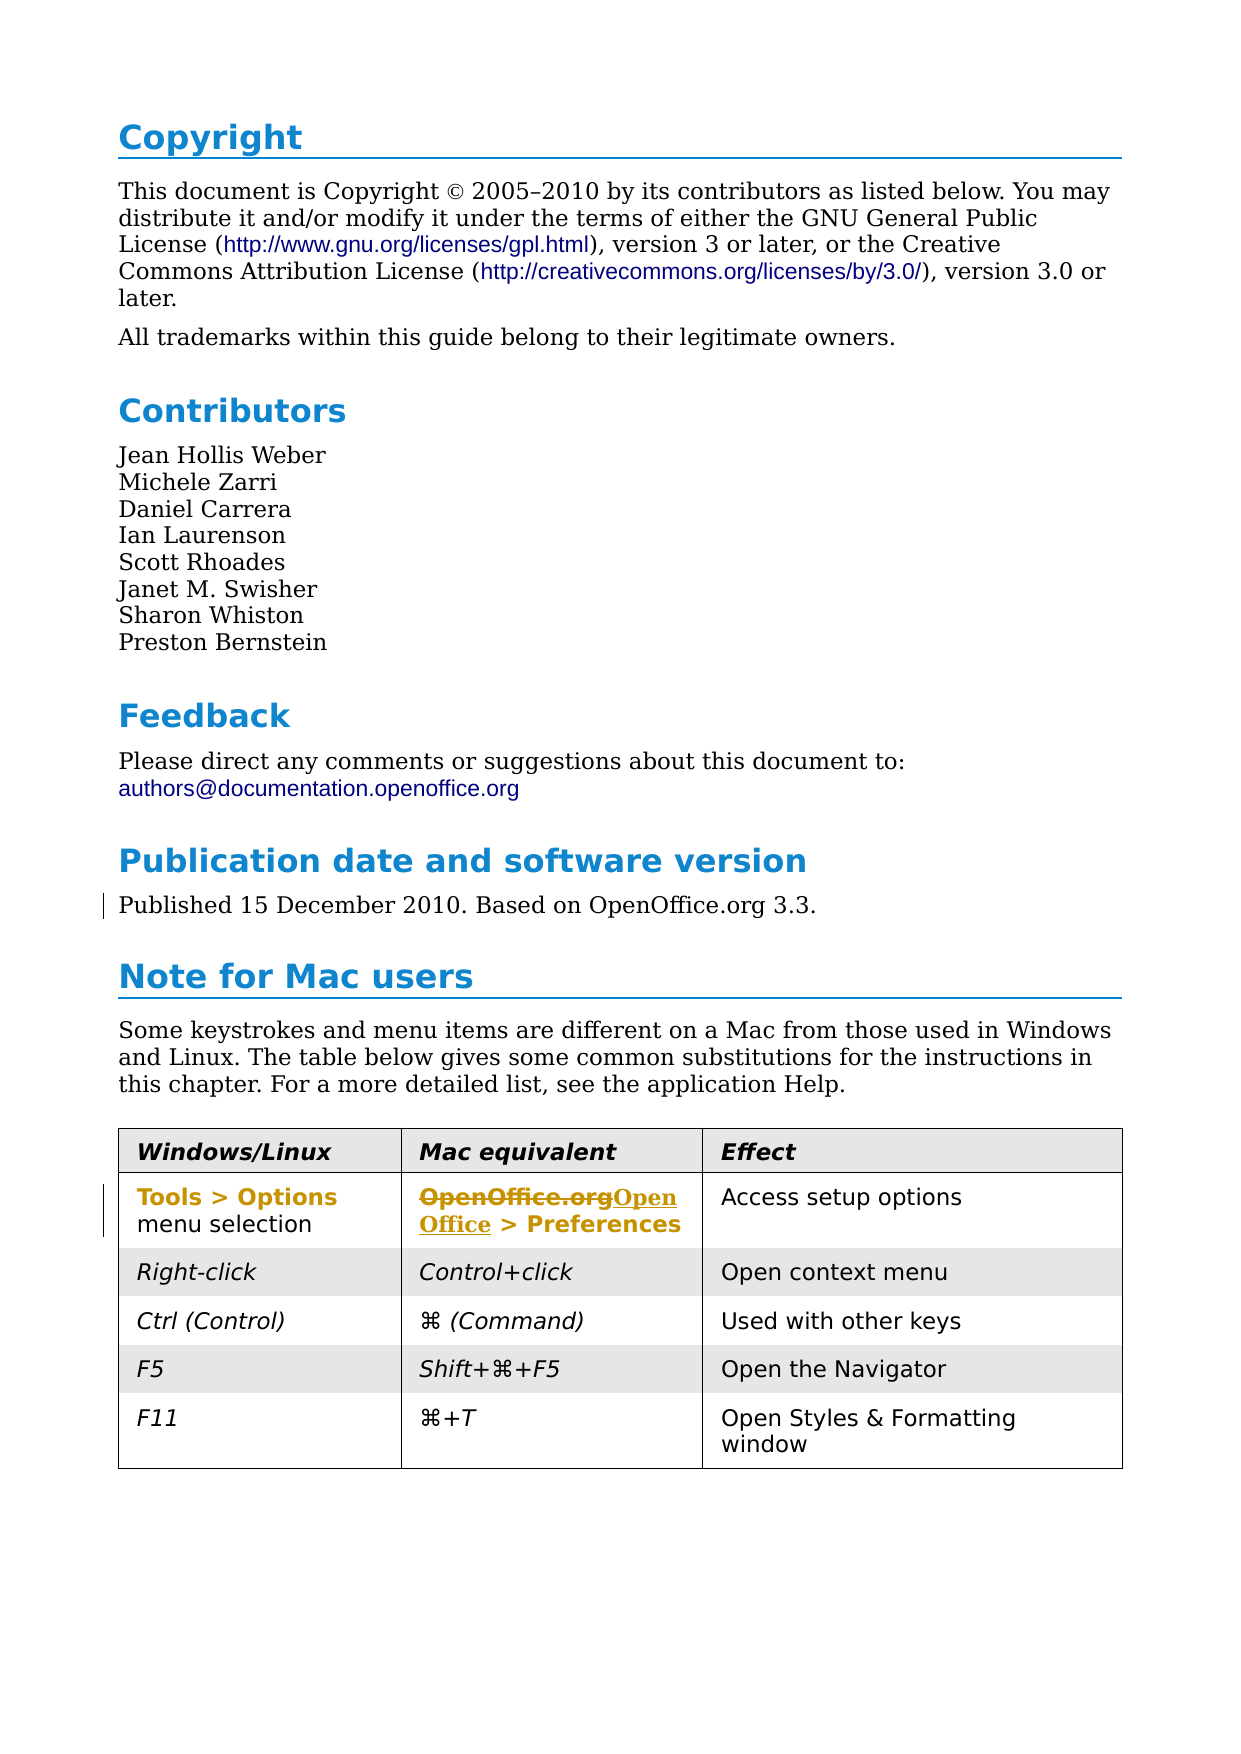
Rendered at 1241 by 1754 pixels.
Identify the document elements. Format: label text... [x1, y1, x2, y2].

text Some keystrokes and menu items are different on a Mac from those used in Windows and Linux. The table below gives some common substitutions for the instructions in this chapter. For a more detailed list, see the application Help. [118, 1017, 1122, 1097]
table_cell OpenOffice > Preferences [402, 1173, 702, 1247]
subtitle Note for Mac users [118, 958, 1122, 997]
table_cell Used with other keys [703, 1296, 1122, 1344]
table_cell Ctrl (Control) [119, 1296, 401, 1344]
text Please direct any comments or suggestions about this document to: authors@documentation.openoffice.org [118, 748, 1122, 801]
subtitle Copyright [118, 118, 1122, 157]
text Publication date and software version [118, 843, 1122, 880]
table_cell z (Command) [402, 1296, 702, 1344]
text Feedback [118, 698, 1122, 735]
table_cell Access setup options [703, 1173, 1122, 1247]
table_cell F11 [119, 1393, 401, 1468]
text Published 15 December 2010. Based on OpenOffice.org 3.3. [118, 893, 1122, 919]
table_cell Shift+z+F5 [402, 1345, 702, 1393]
table_cell F5 [119, 1345, 401, 1393]
table_cell Open Styles & Formatting window [703, 1393, 1122, 1468]
text All trademarks within this guide belong to their legitimate owners. [118, 324, 1122, 351]
text Jean Hollis Weber Michele Zarri Daniel Carrera Ian Laurenson Scott Rhoades Janet M. Swisher Sharon Whiston Preston Bernstein [118, 443, 1122, 656]
text This document is Copyright © 2005–2010 by its contributors as listed below. You may distribute it and/or modify it under the terms of either the GNU General Public License (http://www.gnu.org/licenses/gpl.html), version 3 or later, or the Creative Commons Attribution License (http://creativecommons.org/licenses/by/3.0/), version 3.0 or later. [118, 178, 1122, 312]
table_header Effect [703, 1129, 1122, 1172]
text Contributors [118, 393, 1122, 430]
table_cell Control+click [402, 1248, 702, 1296]
table_header Mac equivalent [402, 1129, 702, 1172]
table_cell z+T [402, 1393, 702, 1468]
table_header Windows/Linux [119, 1129, 401, 1172]
table_cell Open the Navigator [703, 1345, 1122, 1393]
table_cell Right-click [119, 1248, 401, 1296]
table_cell Tools > Options menu selection [119, 1173, 401, 1247]
table_cell Open context menu [703, 1248, 1122, 1296]
